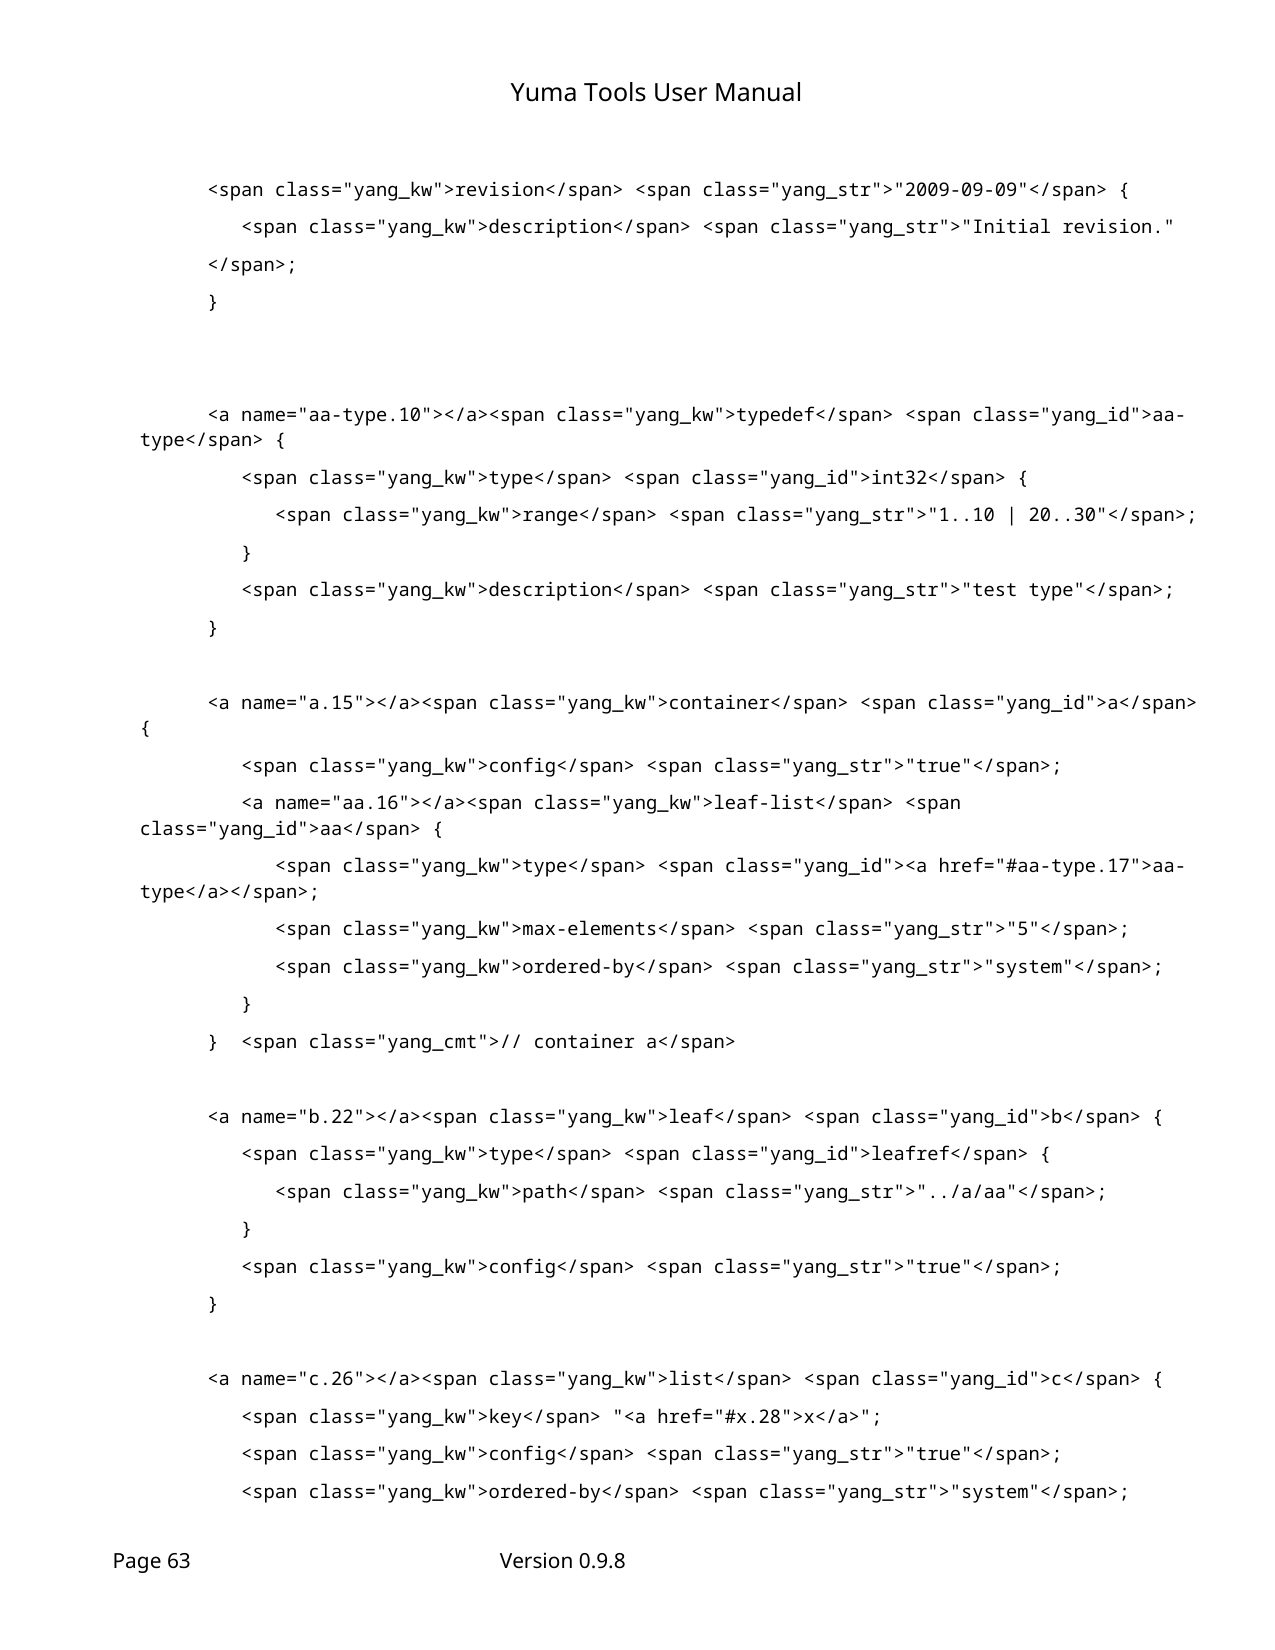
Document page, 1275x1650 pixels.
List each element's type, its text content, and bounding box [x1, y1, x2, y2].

text <a name="c.26"></a><span class="yang_kw">list</span> <span class="yang_id">c</span> { [139, 1366, 1200, 1391]
text } [139, 539, 1200, 564]
text <span class="yang_kw">revision</span> <span class="yang_str">"2009-09-09"</span> { [139, 176, 1200, 202]
text } <span class="yang_cmt">// container a</span> [139, 1028, 1200, 1054]
text <span class="yang_kw">description</span> <span class="yang_str">"Initial revision." [139, 213, 1200, 239]
text <span class="yang_kw">ordered-by</span> <span class="yang_str">"system"</span>; [139, 953, 1200, 979]
text } [139, 991, 1200, 1016]
text <span class="yang_kw">key</span> "<a href="#x.28">x</a>"; [139, 1403, 1200, 1429]
text <span class="yang_kw">type</span> <span class="yang_id">int32</span> { [139, 464, 1200, 489]
text <a name="aa-type.10"></a><span class="yang_kw">typedef</span> <span class="yang_id">aa-type</span> { [139, 401, 1200, 452]
text } [139, 1216, 1200, 1241]
text } [139, 614, 1200, 639]
text <span class="yang_kw">type</span> <span class="yang_id"><a href="#aa-type.17">aa-type</a></span>; [139, 853, 1200, 904]
text <span class="yang_kw">ordered-by</span> <span class="yang_str">"system"</span>; [139, 1478, 1200, 1504]
text </span>; [139, 251, 1200, 277]
text } [139, 288, 1200, 314]
text <a name="aa.16"></a><span class="yang_kw">leaf-list</span> <span class="yang_id">aa</span> { [139, 789, 1200, 841]
text <a name="a.15"></a><span class="yang_kw">container</span> <span class="yang_id">a</span> { [139, 689, 1200, 740]
text <span class="yang_kw">config</span> <span class="yang_str">"true"</span>; [139, 1441, 1200, 1466]
text <a name="b.22"></a><span class="yang_kw">leaf</span> <span class="yang_id">b</span> { [139, 1103, 1200, 1129]
text <span class="yang_kw">path</span> <span class="yang_str">"../a/aa"</span>; [139, 1178, 1200, 1204]
text <span class="yang_kw">max-elements</span> <span class="yang_str">"5"</span>; [139, 916, 1200, 941]
text <span class="yang_kw">config</span> <span class="yang_str">"true"</span>; [139, 1253, 1200, 1279]
text <span class="yang_kw">range</span> <span class="yang_str">"1..10 | 20..30"</span>; [139, 502, 1200, 527]
text <span class="yang_kw">config</span> <span class="yang_str">"true"</span>; [139, 752, 1200, 778]
text } [139, 1291, 1200, 1316]
text <span class="yang_kw">description</span> <span class="yang_str">"test type"</span>; [139, 577, 1200, 602]
text <span class="yang_kw">type</span> <span class="yang_id">leafref</span> { [139, 1141, 1200, 1166]
